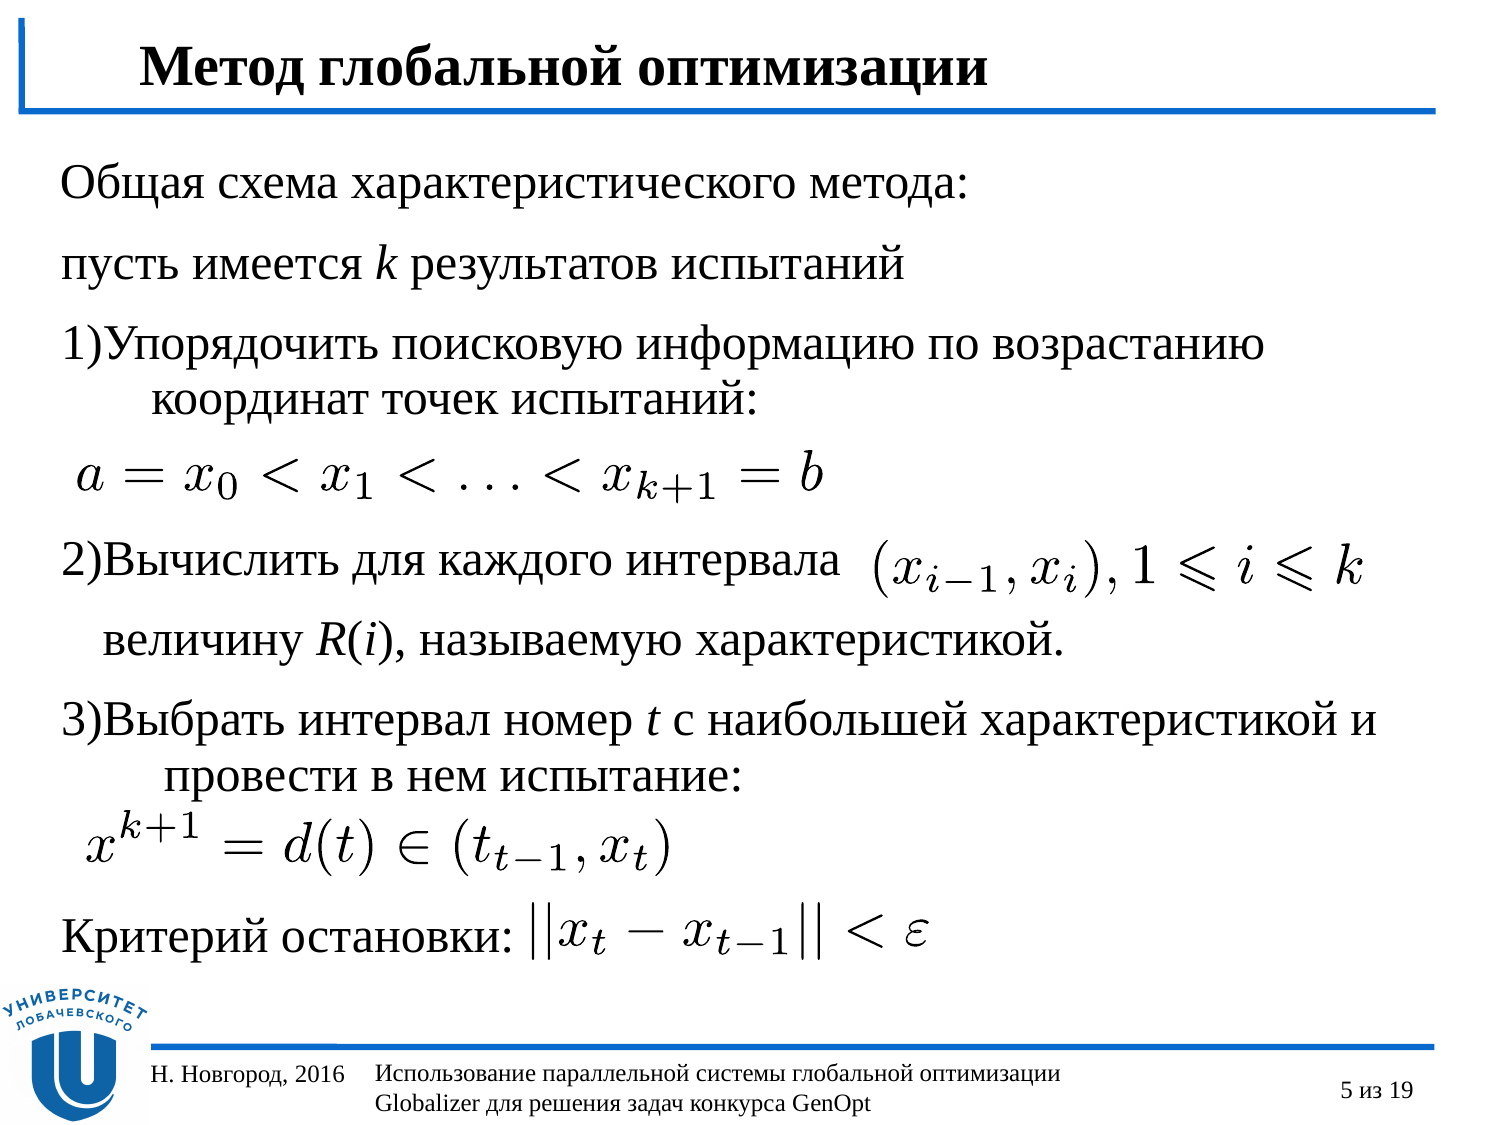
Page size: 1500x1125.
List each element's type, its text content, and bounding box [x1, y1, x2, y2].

text_box Метод глобальной оптимизации [124, 24, 1400, 100]
text_box [525, 902, 931, 961]
text_box [74, 450, 824, 504]
text_box Общая схема характеристического метода: пусть имеется k результатов испытаний Упорядочить поисковую информацию по возрастанию координат точек испытаний: Вычислить для каждого интервала величину R(i), называемую характеристикой. Выбрать интервал номер t с наибольшей характеристикой и провести в нем испытание: Критерий остановки: [45, 147, 1396, 1052]
picture [0, 984, 151, 1125]
text_box [84, 810, 675, 877]
text_box [868, 539, 1365, 598]
